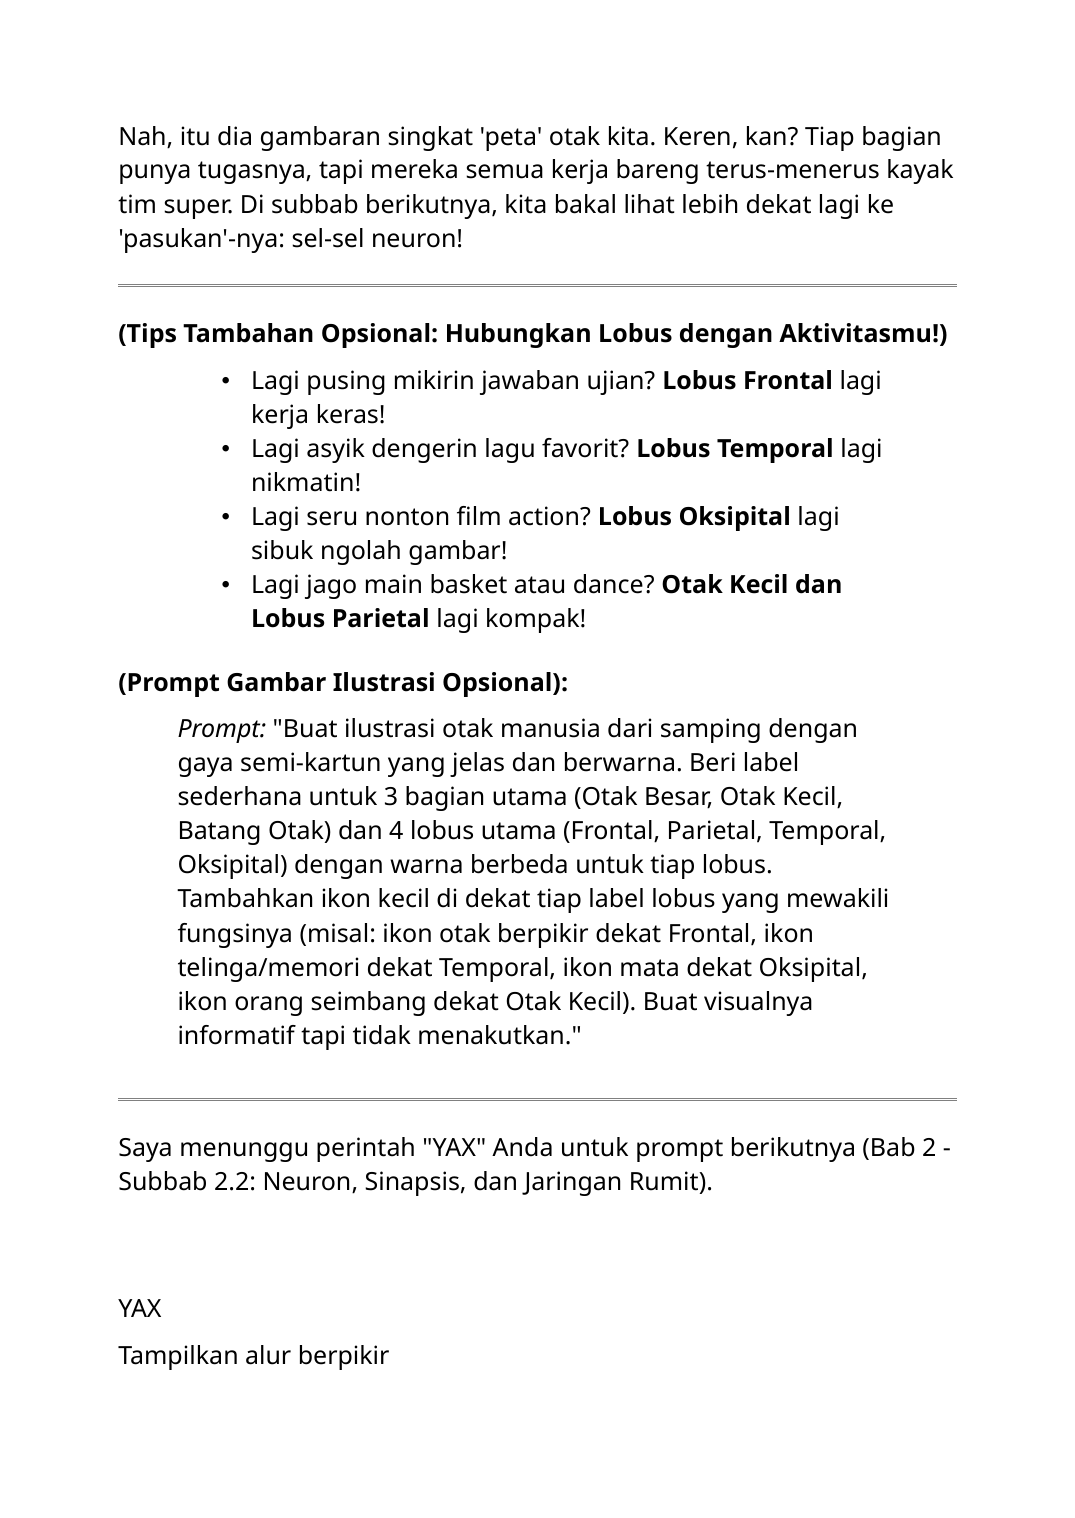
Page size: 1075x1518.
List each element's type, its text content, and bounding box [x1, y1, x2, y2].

text (Tips Tambahan Opsional: Hubungkan Lobus dengan Aktivitasmu!) [118, 316, 957, 350]
text Nah, itu dia gambaran singkat 'peta' otak kita. Keren, kan? Tiap bagian punya tugasnya, tapi mereka semua kerja bareng terus-menerus kayak tim super. Di subbab berikutnya, kita bakal lihat lebih dekat lagi ke 'pasukan'-nya: sel-sel neuron! [118, 118, 957, 254]
text Prompt: "Buat ilustrasi otak manusia dari samping dengan gaya semi-kartun yang jelas dan berwarna. Beri label sederhana untuk 3 bagian utama (Otak Besar, Otak Kecil, Batang Otak) dan 4 lobus utama (Frontal, Parietal, Temporal, Oksipital) dengan warna berbeda untuk tiap lobus. Tambahkan ikon kecil di dekat tiap label lobus yang mewakili fungsinya (misal: ikon otak berpikir dekat Frontal, ikon telinga/memori dekat Temporal, ikon mata dekat Oksipital, ikon orang seimbang dekat Otak Kecil). Buat visualnya informatif tapi tidak menakutkan." [177, 711, 898, 1051]
list Lagi asyik dengerin lagu favorit? Lobus Temporal lagi nikmatin! [221, 430, 898, 498]
list Lagi pusing mikirin jawaban ujian? Lobus Frontal lagi kerja keras! [221, 362, 898, 430]
text (Prompt Gambar Ilustrasi Opsional): [118, 664, 957, 698]
text Tampilkan alur berpikir [118, 1338, 957, 1372]
text Saya menunggu perintah "YAX" Anda untuk prompt berikutnya (Bab 2 - Subbab 2.2: Neuron, Sinapsis, dan Jaringan Rumit). [118, 1130, 957, 1198]
text YAX [118, 1291, 957, 1325]
list Lagi jago main basket atau dance? Otak Kecil dan Lobus Parietal lagi kompak! [221, 567, 898, 635]
list Lagi seru nonton film action? Lobus Oksipital lagi sibuk ngolah gambar! [221, 498, 898, 567]
